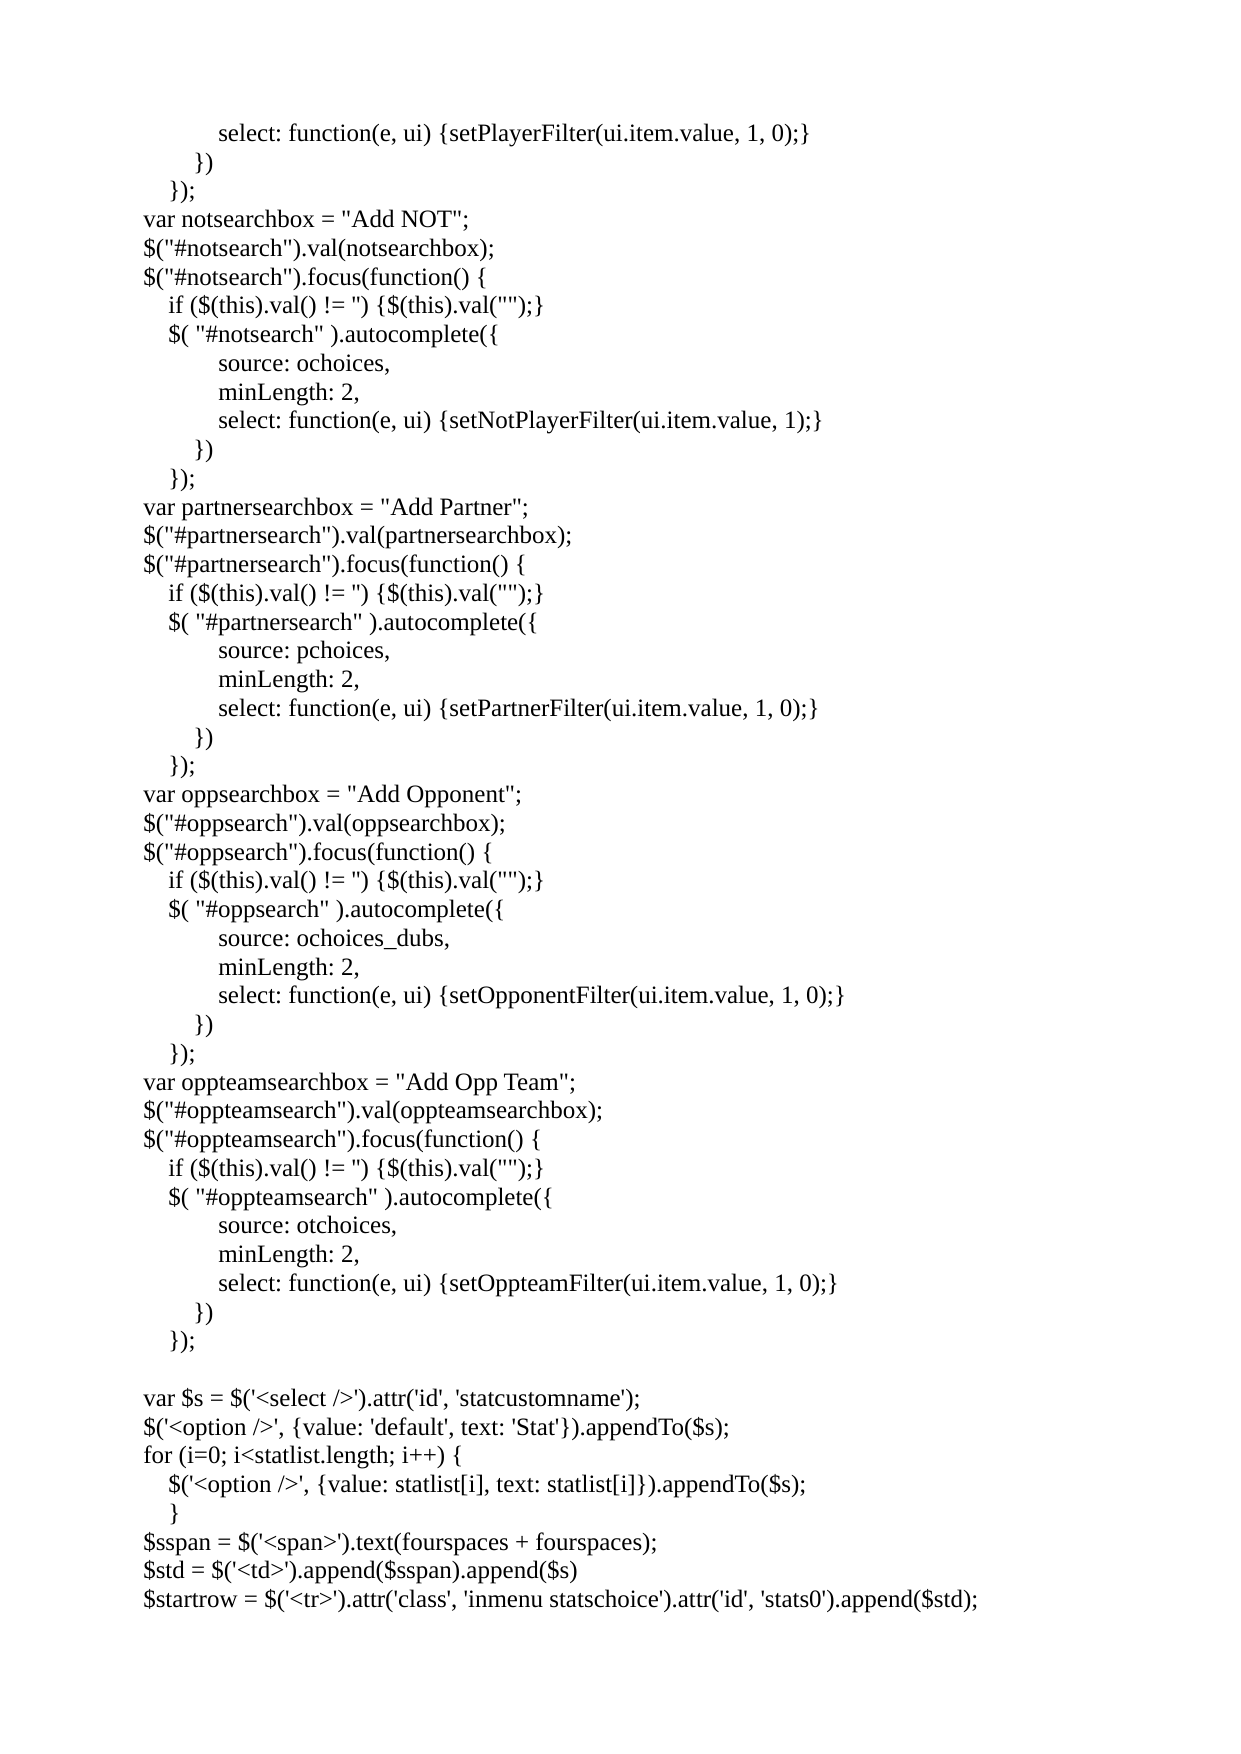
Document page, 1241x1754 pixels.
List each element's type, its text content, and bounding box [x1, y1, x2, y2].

text }); [118, 176, 1122, 204]
text $( "#oppsearch" ).autocomplete({ [118, 894, 1122, 923]
text }) [118, 434, 1122, 463]
text }) [118, 1297, 1122, 1326]
text if ($(this).val() != '') {$(this).val("");} [118, 578, 1122, 607]
text select: function(e, ui) {setNotPlayerFilter(ui.item.value, 1);} [118, 406, 1122, 434]
text }); [118, 463, 1122, 492]
text minLength: 2, [118, 952, 1122, 981]
text var $s = $('<select />').attr('id', 'statcustomname'); [118, 1383, 1122, 1412]
text $("#oppteamsearch").val(oppteamsearchbox); [118, 1096, 1122, 1124]
text $('<option />', {value: statlist[i], text: statlist[i]}).appendTo($s); [118, 1469, 1122, 1498]
text }) [118, 147, 1122, 176]
text minLength: 2, [118, 1239, 1122, 1268]
text select: function(e, ui) {setPlayerFilter(ui.item.value, 1, 0);} [118, 118, 1122, 147]
text }) [118, 1009, 1122, 1038]
text $("#oppsearch").val(oppsearchbox); [118, 808, 1122, 837]
text source: otchoices, [118, 1211, 1122, 1239]
text var notsearchbox = "Add NOT"; [118, 204, 1122, 233]
text }); [118, 1038, 1122, 1067]
text $sspan = $('<span>').text(fourspaces + fourspaces); [118, 1527, 1122, 1556]
text if ($(this).val() != '') {$(this).val("");} [118, 866, 1122, 894]
text source: pchoices, [118, 636, 1122, 664]
text minLength: 2, [118, 377, 1122, 406]
text select: function(e, ui) {setPartnerFilter(ui.item.value, 1, 0);} [118, 693, 1122, 722]
text select: function(e, ui) {setOppteamFilter(ui.item.value, 1, 0);} [118, 1268, 1122, 1297]
text var oppteamsearchbox = "Add Opp Team"; [118, 1067, 1122, 1096]
text var partnersearchbox = "Add Partner"; [118, 492, 1122, 521]
text $('<option />', {value: 'default', text: 'Stat'}).appendTo($s); [118, 1412, 1122, 1441]
text source: ochoices_dubs, [118, 923, 1122, 952]
text $std = $('<td>').append($sspan).append($s) [118, 1556, 1122, 1584]
text $("#oppteamsearch").focus(function() { [118, 1124, 1122, 1153]
text }); [118, 751, 1122, 779]
text $startrow = $('<tr>').attr('class', 'inmenu statschoice').attr('id', 'stats0').append($std); [118, 1584, 1122, 1613]
text }) [118, 722, 1122, 751]
text }); [118, 1326, 1122, 1354]
text $("#partnersearch").val(partnersearchbox); [118, 521, 1122, 549]
text if ($(this).val() != '') {$(this).val("");} [118, 1153, 1122, 1182]
text $("#partnersearch").focus(function() { [118, 549, 1122, 578]
text var oppsearchbox = "Add Opponent"; [118, 779, 1122, 808]
text $( "#notsearch" ).autocomplete({ [118, 319, 1122, 348]
text $( "#oppteamsearch" ).autocomplete({ [118, 1182, 1122, 1211]
text $("#oppsearch").focus(function() { [118, 837, 1122, 866]
text select: function(e, ui) {setOpponentFilter(ui.item.value, 1, 0);} [118, 981, 1122, 1009]
text for (i=0; i<statlist.length; i++) { [118, 1441, 1122, 1469]
text } [118, 1498, 1122, 1527]
text minLength: 2, [118, 664, 1122, 693]
text source: ochoices, [118, 348, 1122, 377]
text $("#notsearch").val(notsearchbox); [118, 233, 1122, 262]
text if ($(this).val() != '') {$(this).val("");} [118, 291, 1122, 319]
text $( "#partnersearch" ).autocomplete({ [118, 607, 1122, 636]
text $("#notsearch").focus(function() { [118, 262, 1122, 291]
